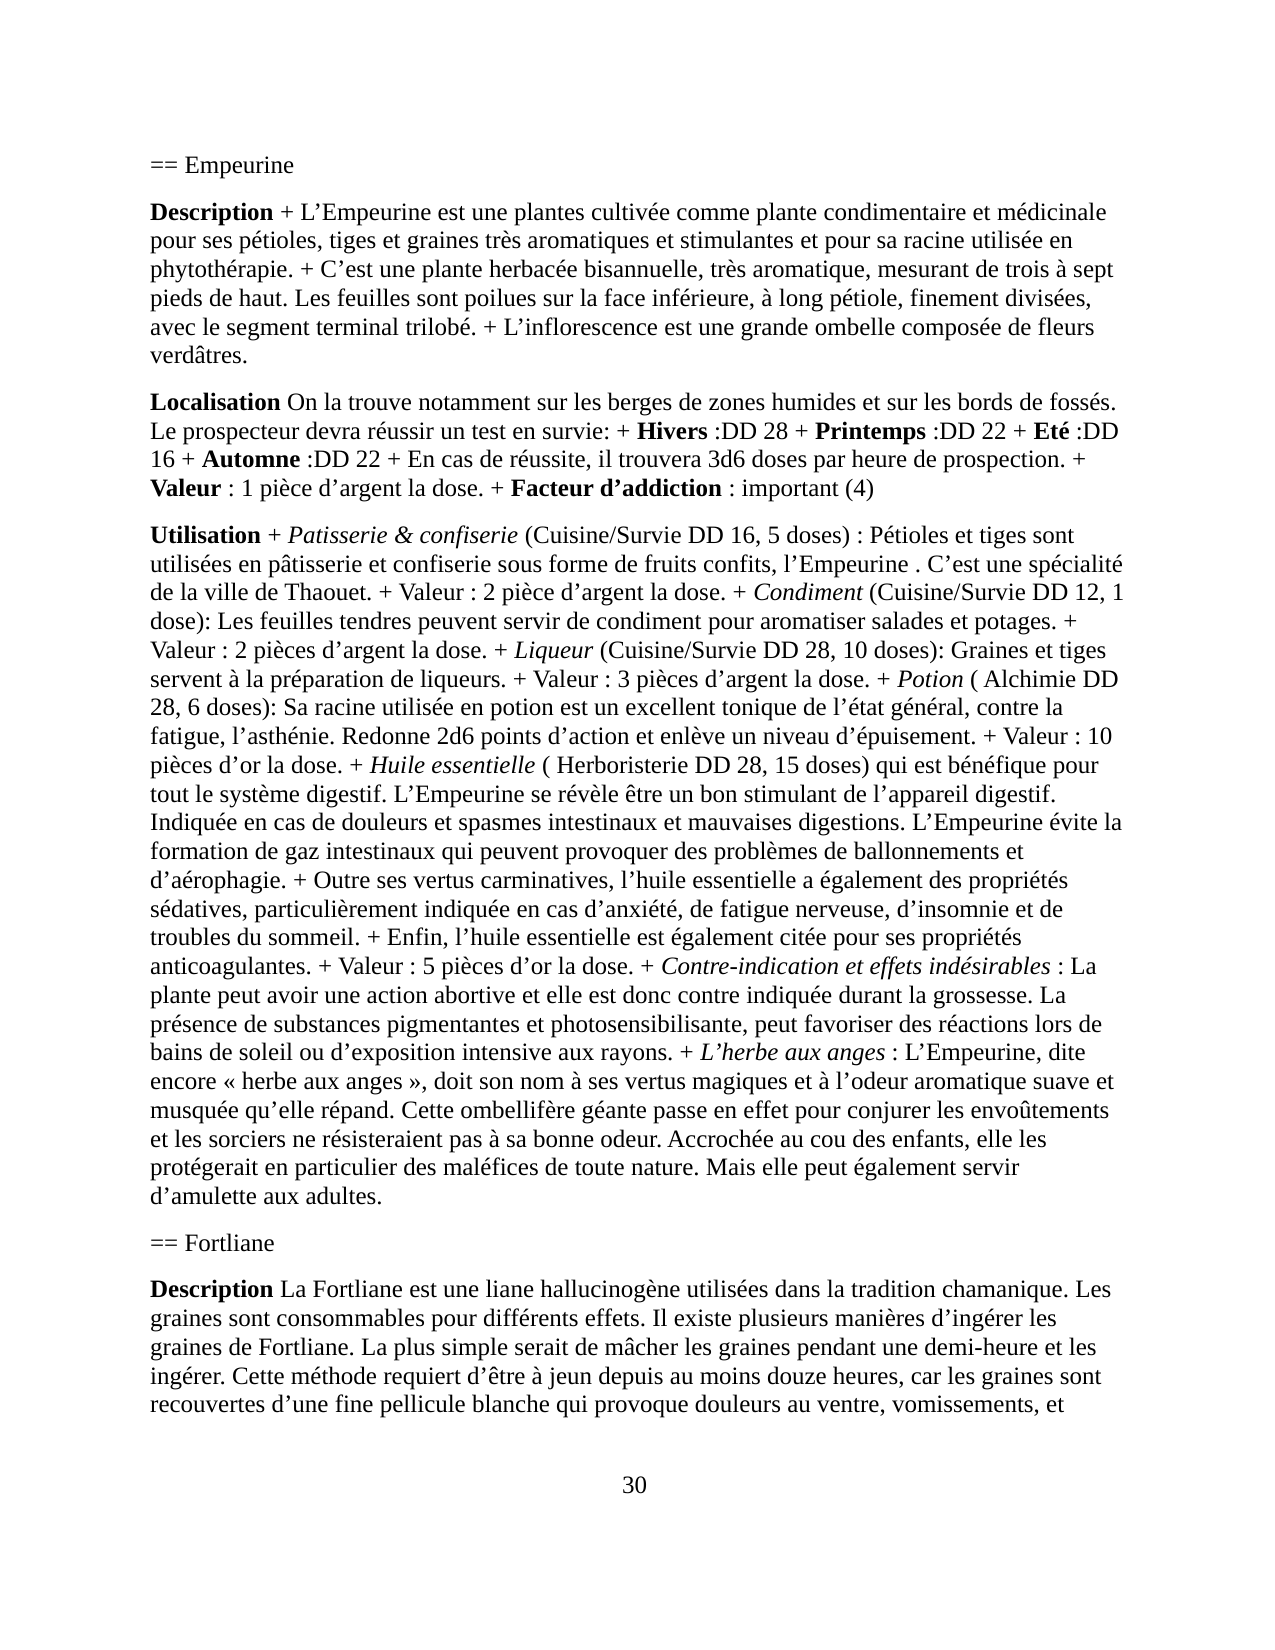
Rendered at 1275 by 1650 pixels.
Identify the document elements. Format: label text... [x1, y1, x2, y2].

text Description La Fortliane est une liane hallucinogène utilisées dans la tradition chamanique. Les graines sont consommables pour différents effets. Il existe plusieurs manières d’ingérer les graines de Fortliane. La plus simple serait de mâcher les graines pendant une demi-heure et les ingérer. Cette méthode requiert d’être à jeun depuis au moins douze heures, car les graines sont recouvertes d’une fine pellicule blanche qui provoque douleurs au ventre, vomissements, et [150, 1274, 1125, 1418]
text Localisation On la trouve notamment sur les berges de zones humides et sur les bords de fossés. Le prospecteur devra réussir un test en survie: + Hivers :DD 28 + Printemps :DD 22 + Eté :DD 16 + Automne :DD 22 + En cas de réussite, il trouvera 3d6 doses par heure de prospection. + Valeur : 1 pièce d’argent la dose. + Facteur d’addiction : important (4) [150, 387, 1125, 502]
text Description + L’Empeurine est une plantes cultivée comme plante condimentaire et médicinale pour ses pétioles, tiges et graines très aromatiques et stimulantes et pour sa racine utilisée en phytothérapie. + C’est une plante herbacée bisannuelle, très aromatique, mesurant de trois à sept pieds de haut. Les feuilles sont poilues sur la face inférieure, à long pétiole, finement divisées, avec le segment terminal trilobé. + L’inflorescence est une grande ombelle composée de fleurs verdâtres. [150, 197, 1125, 369]
text Utilisation + Patisserie & confiserie (Cuisine/Survie DD 16, 5 doses) : Pétioles et tiges sont utilisées en pâtisserie et confiserie sous forme de fruits confits, l’Empeurine . C’est une spécialité de la ville de Thaouet. + Valeur : 2 pièce d’argent la dose. + Condiment (Cuisine/Survie DD 12, 1 dose): Les feuilles tendres peuvent servir de condiment pour aromatiser salades et potages. + Valeur : 2 pièces d’argent la dose. + Liqueur (Cuisine/Survie DD 28, 10 doses): Graines et tiges servent à la préparation de liqueurs. + Valeur : 3 pièces d’argent la dose. + Potion ( Alchimie DD 28, 6 doses): Sa racine utilisée en potion est un excellent tonique de l’état général, contre la fatigue, l’asthénie. Redonne 2d6 points d’action et enlève un niveau d’épuisement. + Valeur : 10 pièces d’or la dose. + Huile essentielle ( Herboristerie DD 28, 15 doses) qui est bénéfique pour tout le système digestif. L’Empeurine se révèle être un bon stimulant de l’appareil digestif. Indiquée en cas de douleurs et spasmes intestinaux et mauvaises digestions. L’Empeurine évite la formation de gaz intestinaux qui peuvent provoquer des problèmes de ballonnements et d’aérophagie. + Outre ses vertus carminatives, l’huile essentielle a également des propriétés sédatives, particulièrement indiquée en cas d’anxiété, de fatigue nerveuse, d’insomnie et de troubles du sommeil. + Enfin, l’huile essentielle est également citée pour ses propriétés anticoagulantes. + Valeur : 5 pièces d’or la dose. + Contre-indication et effets indésirables : La plante peut avoir une action abortive et elle est donc contre indiquée durant la grossesse. La présence de substances pigmentantes et photosensibilisante, peut favoriser des réactions lors de bains de soleil ou d’exposition intensive aux rayons. + L’herbe aux anges : L’Empeurine, dite encore « herbe aux anges », doit son nom à ses vertus magiques et à l’odeur aromatique suave et musquée qu’elle répand. Cette ombellifère géante passe en effet pour conjurer les envoûtements et les sorciers ne résisteraient pas à sa bonne odeur. Accrochée au cou des enfants, elle les protégerait en particulier des maléfices de toute nature. Mais elle peut également servir d’amulette aux adultes. [150, 520, 1125, 1210]
text == Empeurine [150, 150, 1125, 179]
text == Fortliane [150, 1228, 1125, 1257]
